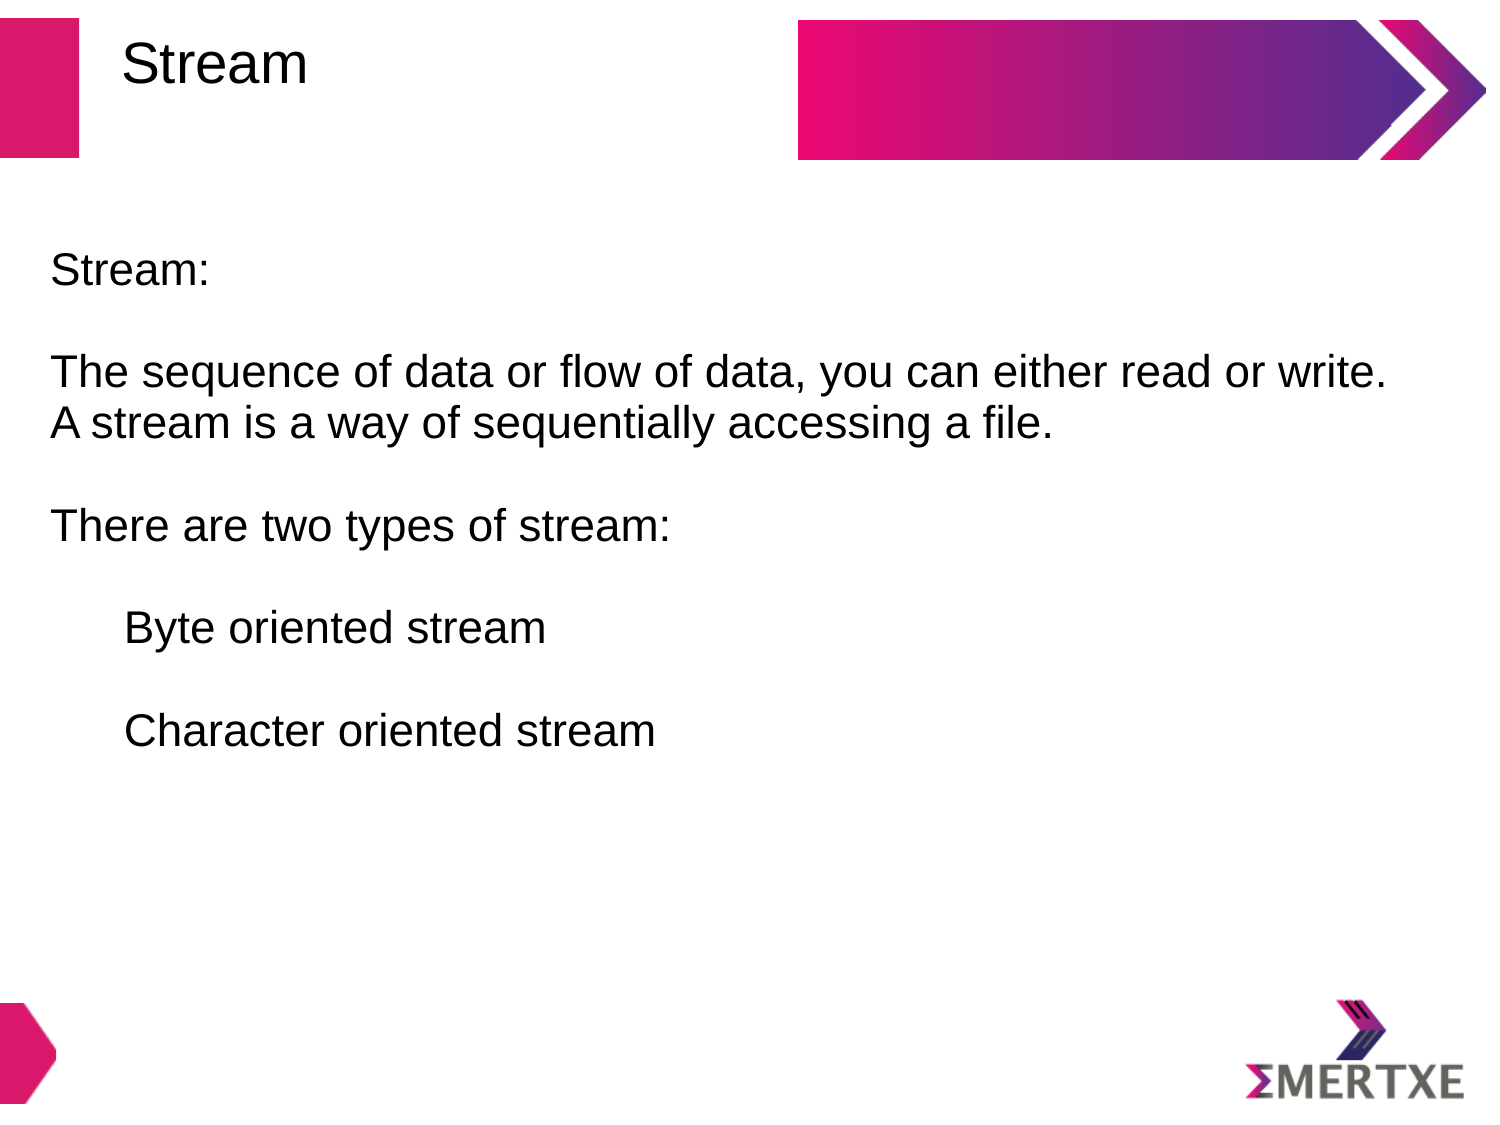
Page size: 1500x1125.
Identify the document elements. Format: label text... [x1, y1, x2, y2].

text_box Stream [106, 23, 768, 104]
text_box Stream: The sequence of data or flow of data, you can either read or write. A stream is a way of sequentially accessing a file. There are two types of stream: Byte oriented stream Character oriented stream [35, 236, 1430, 848]
picture [1245, 996, 1465, 1099]
text_box [106, 35, 792, 135]
picture [798, 20, 1486, 160]
